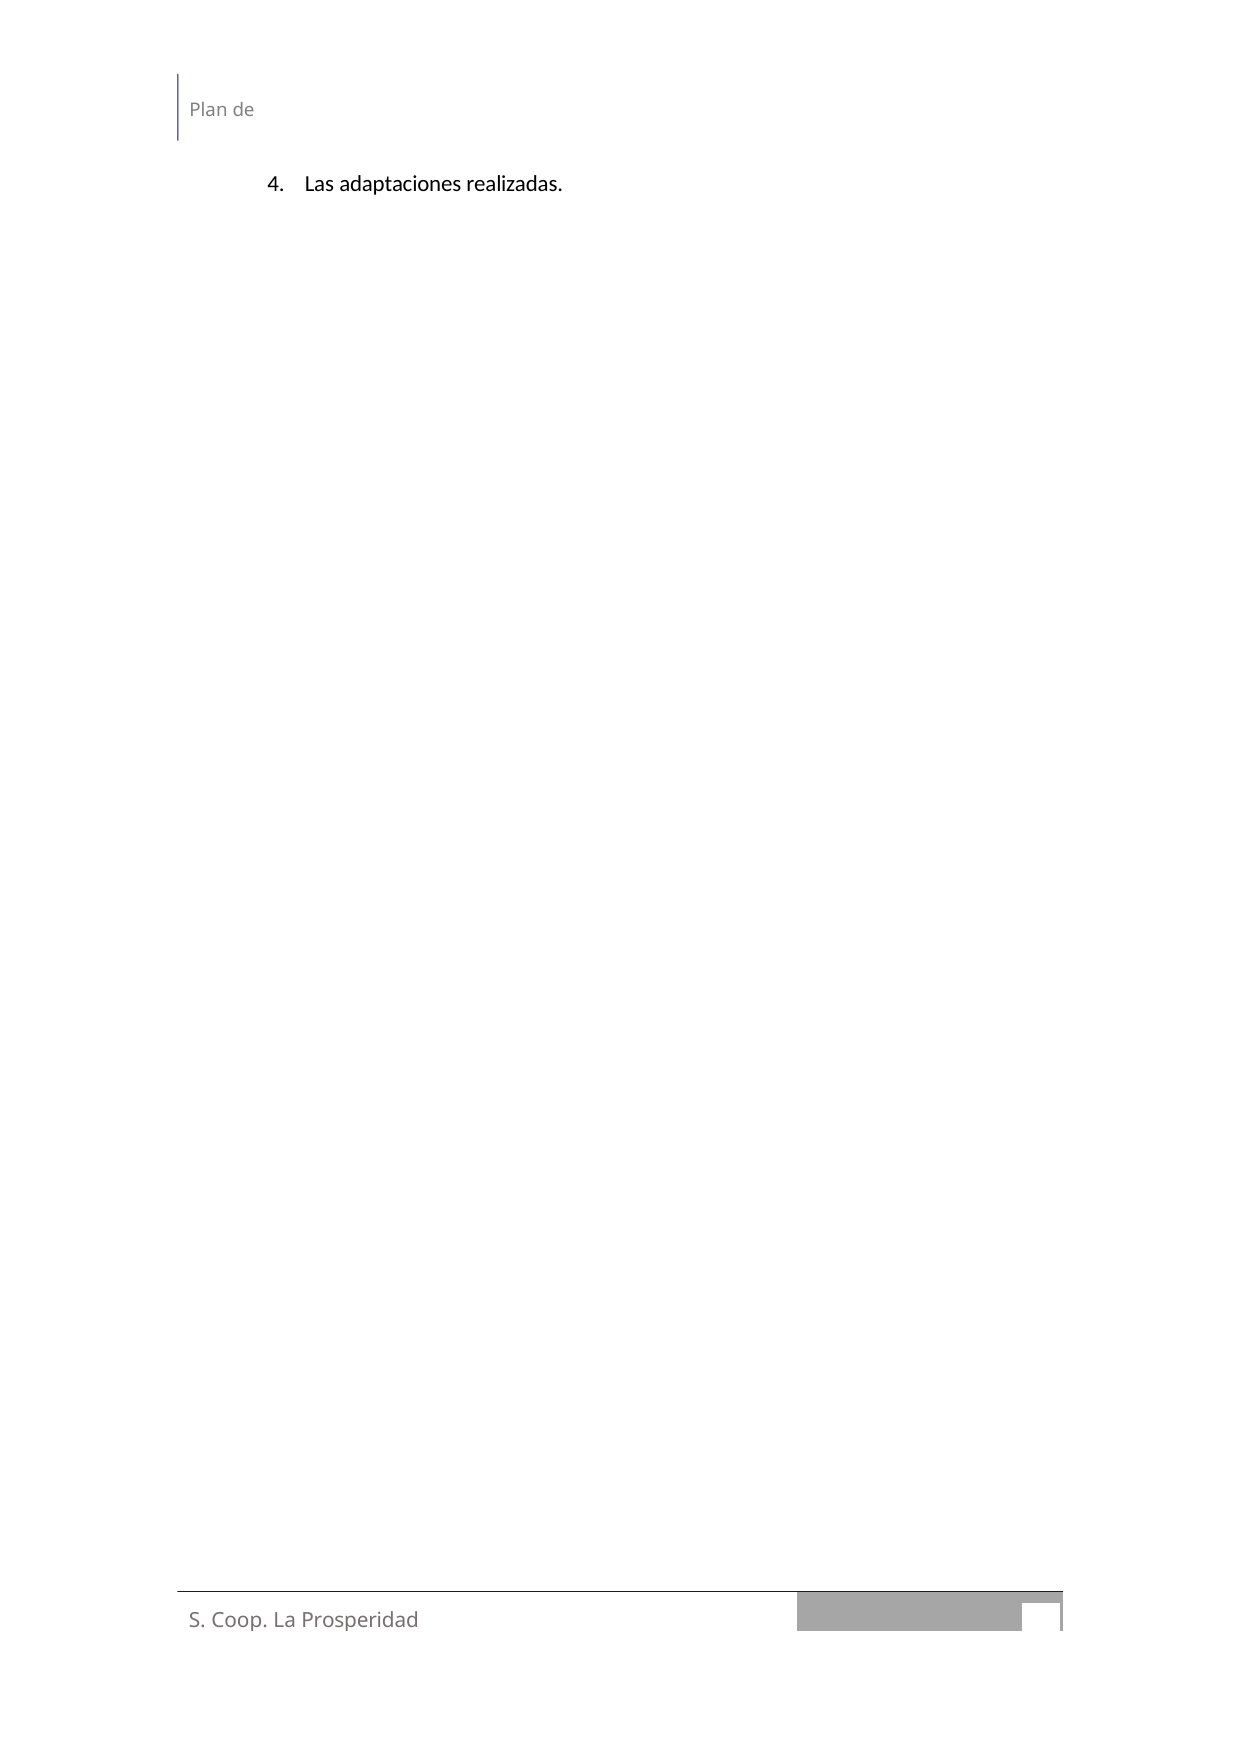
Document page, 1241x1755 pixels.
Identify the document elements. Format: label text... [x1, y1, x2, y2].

list Las adaptaciones realizadas. [267, 169, 1167, 197]
